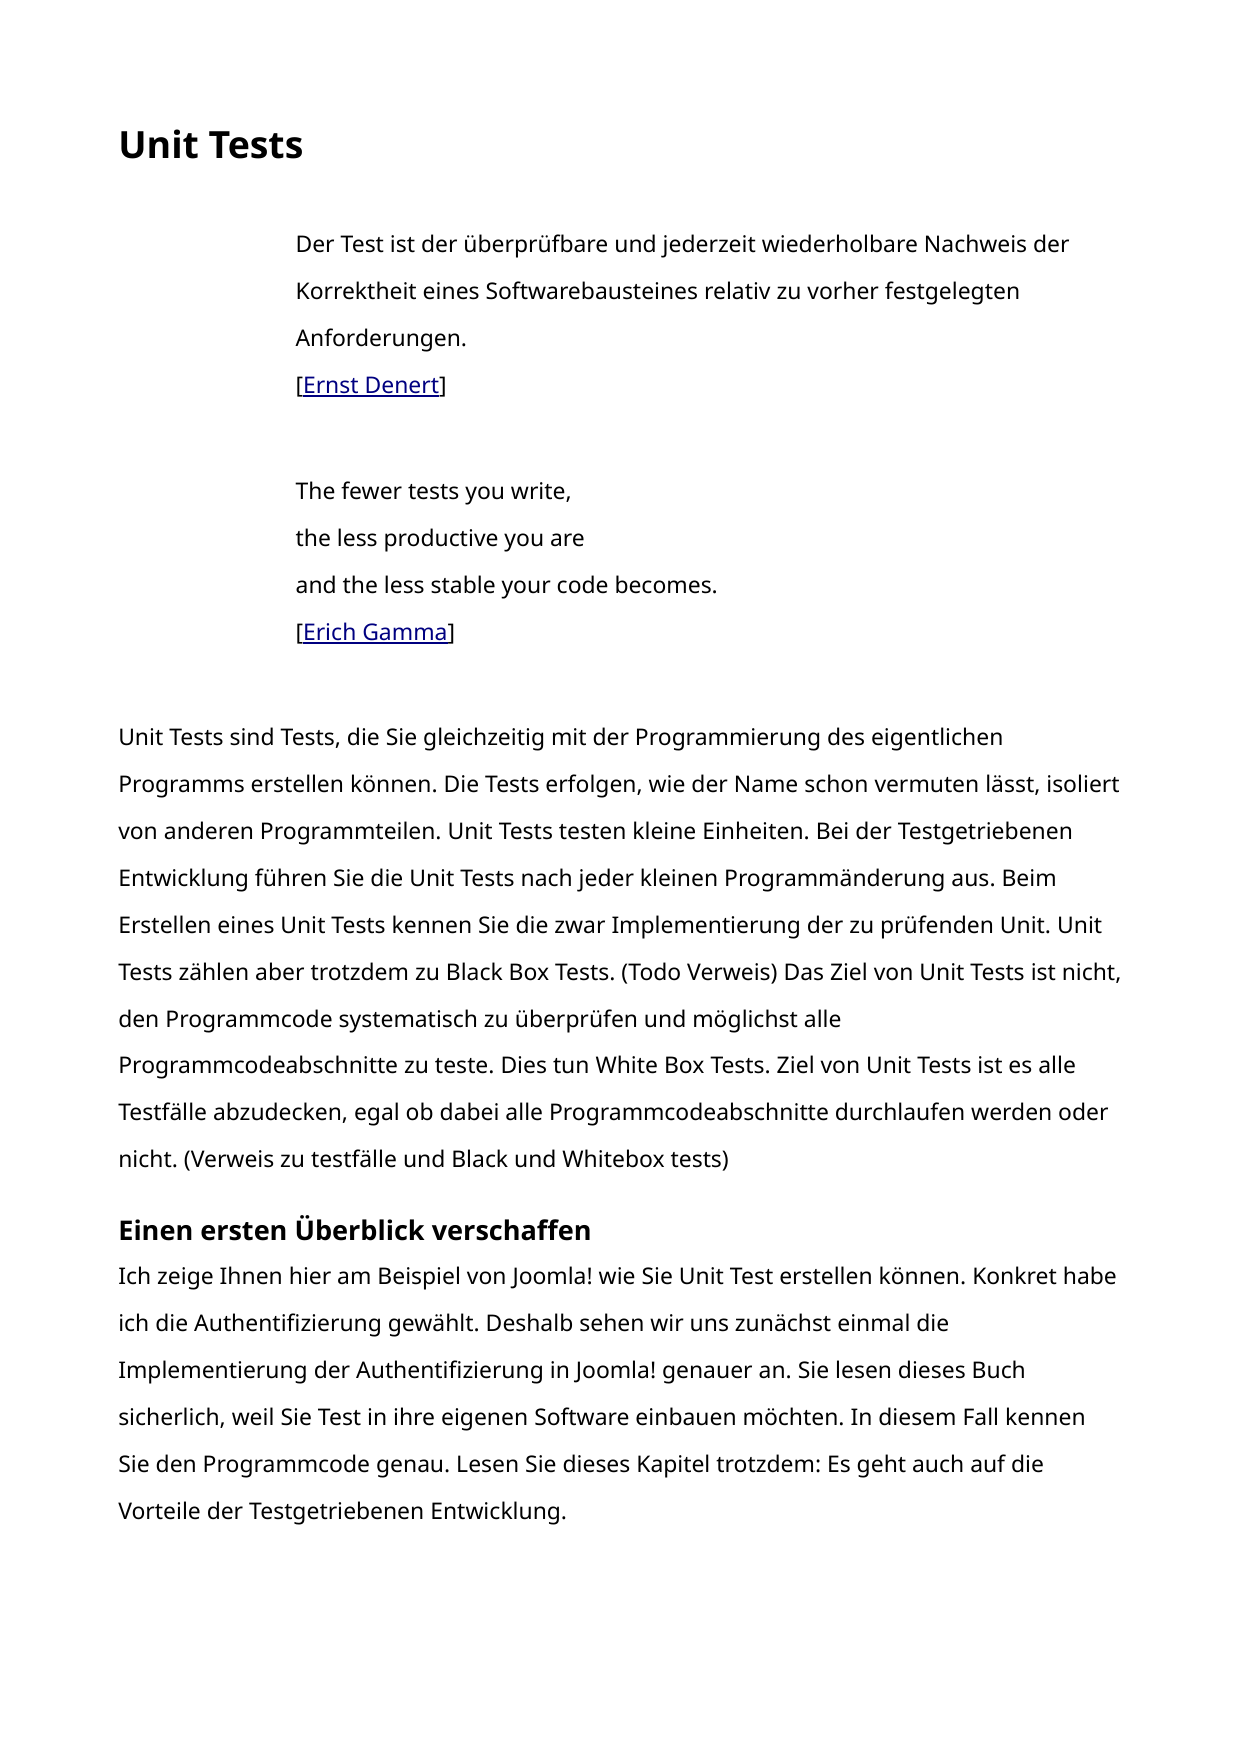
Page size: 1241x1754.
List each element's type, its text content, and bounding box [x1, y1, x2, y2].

subtitle Unit Tests [118, 118, 1122, 169]
text Ich zeige Ihnen hier am Beispiel von Joomla! wie Sie Unit Test erstellen können. Konkret habe ich die Authentifizierung gewählt. Deshalb sehen wir uns zunächst einmal die Implementierung der Authentifizierung in Joomla! genauer an. Sie lesen dieses Buch sicherlich, weil Sie Test in ihre eigenen Software einbauen möchten. In diesem Fall kennen Sie den Programmcode genau. Lesen Sie dieses Kapitel trotzdem: Es geht auch auf die Vorteile der Testgetriebenen Entwicklung. [118, 1260, 1122, 1526]
subtitle Einen ersten Überblick verschaffen [118, 1211, 1122, 1248]
text Unit Tests sind Tests, die Sie gleichzeitig mit der Programmierung des eigentlichen Programms erstellen können. Die Tests erfolgen, wie der Name schon vermuten lässt, isoliert von anderen Programmteilen. Unit Tests testen kleine Einheiten. Bei der Testgetriebenen Entwicklung führen Sie die Unit Tests nach jeder kleinen Programmänderung aus. Beim Erstellen eines Unit Tests kennen Sie die zwar Implementierung der zu prüfenden Unit. Unit Tests zählen aber trotzdem zu Black Box Tests. (Todo Verweis) Das Ziel von Unit Tests ist nicht, den Programmcode systematisch zu überprüfen und möglichst alle Programmcodeabschnitte zu teste. Dies tun White Box Tests. Ziel von Unit Tests ist es alle Testfälle abzudecken, egal ob dabei alle Programmcodeabschnitte durchlaufen werden oder nicht. (Verweis zu testfälle und Black und Whitebox tests) [118, 721, 1122, 1174]
text The fewer tests you write, the less productive you are and the less stable your code becomes. [Erich Gamma] [295, 475, 1122, 647]
text Der Test ist der überprüfbare und jederzeit wiederholbare Nachweis der Korrektheit eines Softwarebausteines relativ zu vorher festgelegten Anforderungen. [Ernst Denert] [295, 228, 1122, 400]
